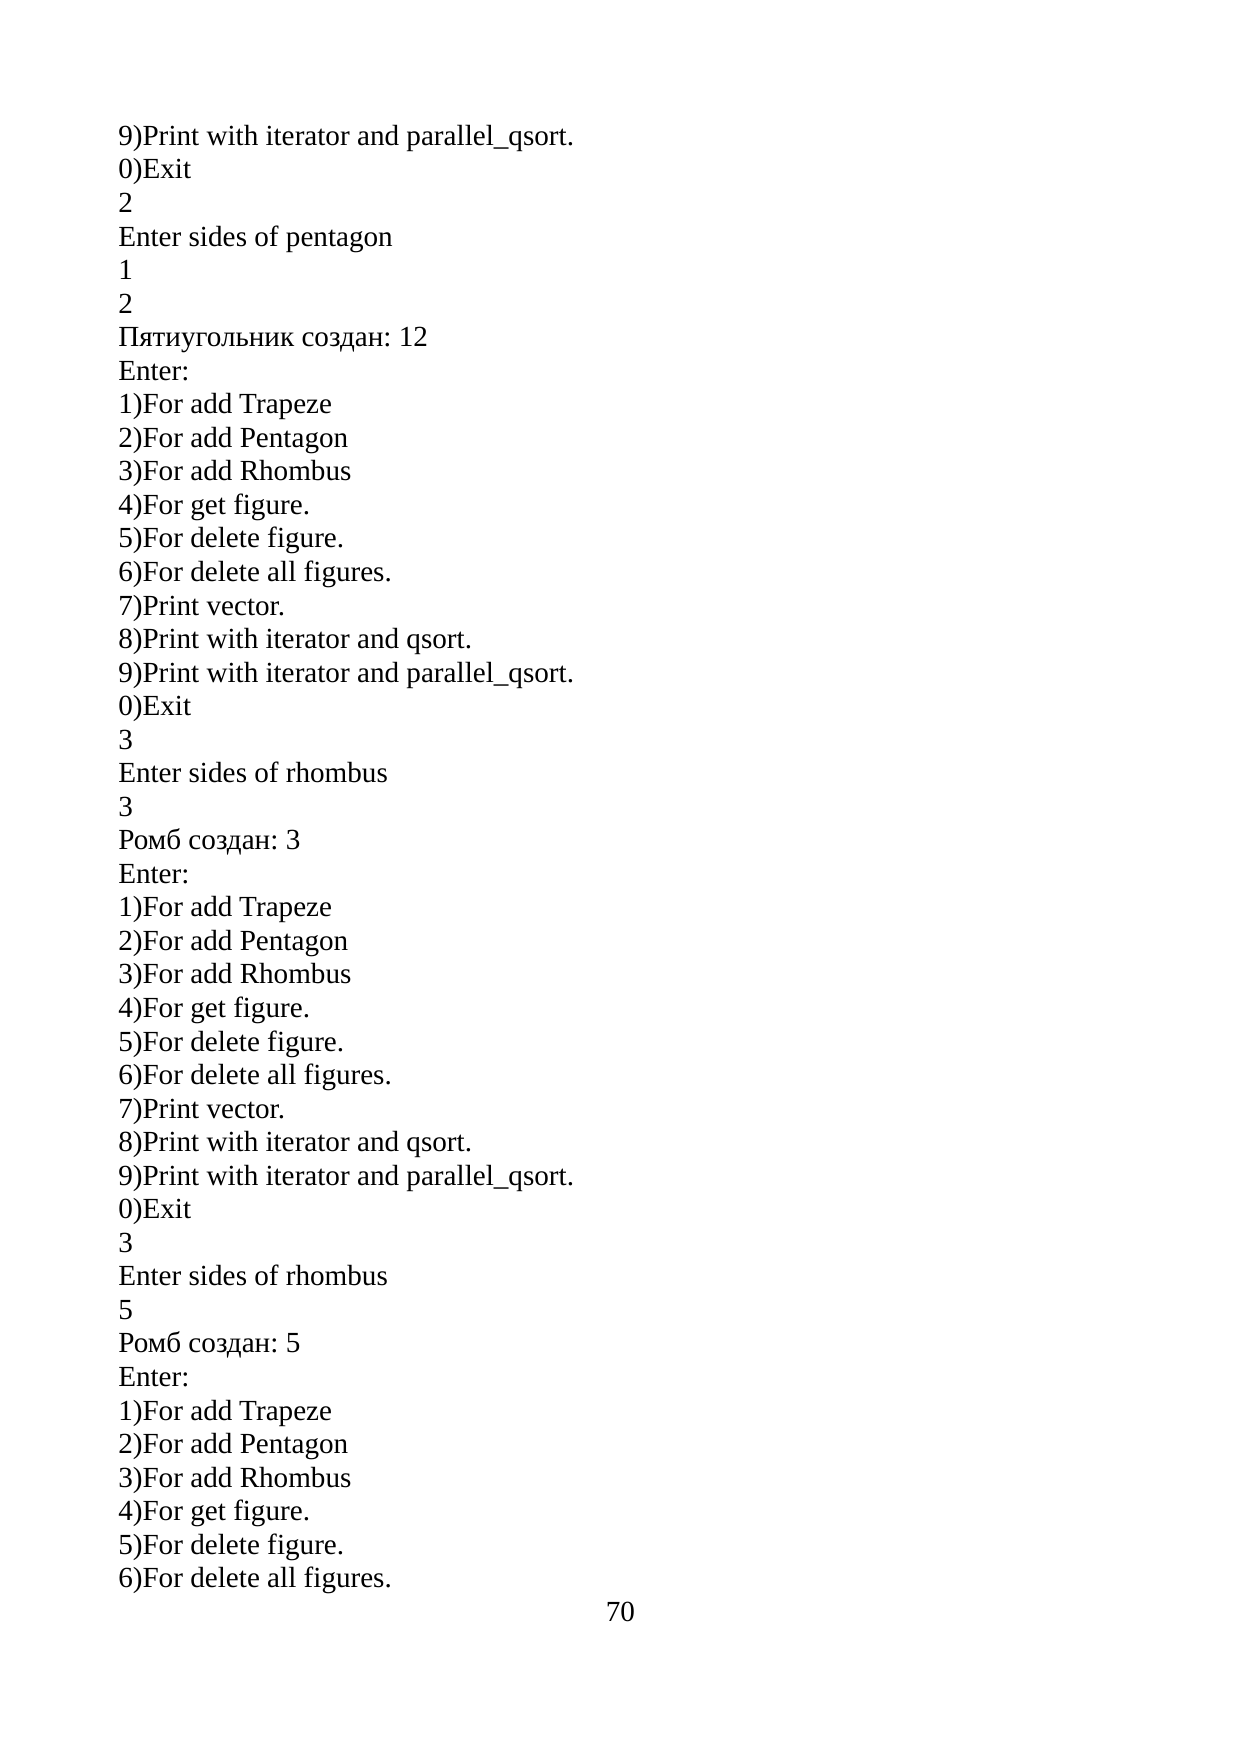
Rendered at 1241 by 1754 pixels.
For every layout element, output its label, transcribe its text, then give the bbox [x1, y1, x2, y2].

text 3 [118, 1225, 1122, 1258]
text 5)For delete figure. [118, 1024, 1122, 1057]
text 5)For delete figure. [118, 1527, 1122, 1560]
text 6)For delete all figures. [118, 1560, 1122, 1594]
text 0)Exit [118, 1191, 1122, 1225]
text 1)For add Trapeze [118, 386, 1122, 420]
text 1)For add Trapeze [118, 1393, 1122, 1426]
text 3 [118, 789, 1122, 822]
text 4)For get figure. [118, 487, 1122, 521]
text 70 [118, 1594, 1122, 1627]
text 1)For add Trapeze [118, 889, 1122, 923]
text Enter: [118, 353, 1122, 386]
text 2 [118, 286, 1122, 319]
text Enter: [118, 856, 1122, 889]
text 2)For add Pentagon [118, 1426, 1122, 1460]
text 8)Print with iterator and qsort. [118, 621, 1122, 655]
text 3)For add Rhombus [118, 1460, 1122, 1493]
text 9)Print with iterator and parallel_qsort. [118, 655, 1122, 688]
text 2 [118, 185, 1122, 219]
text Пятиугольник создан: 12 [118, 319, 1122, 353]
text 2)For add Pentagon [118, 923, 1122, 957]
text 7)Print vector. [118, 1091, 1122, 1124]
text 0)Exit [118, 152, 1122, 185]
text 0)Exit [118, 688, 1122, 722]
text 5 [118, 1292, 1122, 1326]
text 4)For get figure. [118, 1493, 1122, 1527]
text 3)For add Rhombus [118, 957, 1122, 990]
text 2)For add Pentagon [118, 420, 1122, 453]
text 3 [118, 722, 1122, 755]
text 9)Print with iterator and parallel_qsort. [118, 118, 1122, 152]
text Enter sides of rhombus [118, 755, 1122, 789]
text 5)For delete figure. [118, 521, 1122, 554]
text Ромб создан: 5 [118, 1326, 1122, 1359]
text 4)For get figure. [118, 990, 1122, 1024]
text 6)For delete all figures. [118, 1057, 1122, 1091]
text Enter: [118, 1359, 1122, 1393]
text 1 [118, 252, 1122, 286]
text Ромб создан: 3 [118, 822, 1122, 856]
text 8)Print with iterator and qsort. [118, 1124, 1122, 1158]
text Enter sides of pentagon [118, 219, 1122, 252]
text 6)For delete all figures. [118, 554, 1122, 588]
text 3)For add Rhombus [118, 453, 1122, 487]
text Enter sides of rhombus [118, 1258, 1122, 1292]
text 7)Print vector. [118, 588, 1122, 621]
text 9)Print with iterator and parallel_qsort. [118, 1158, 1122, 1191]
